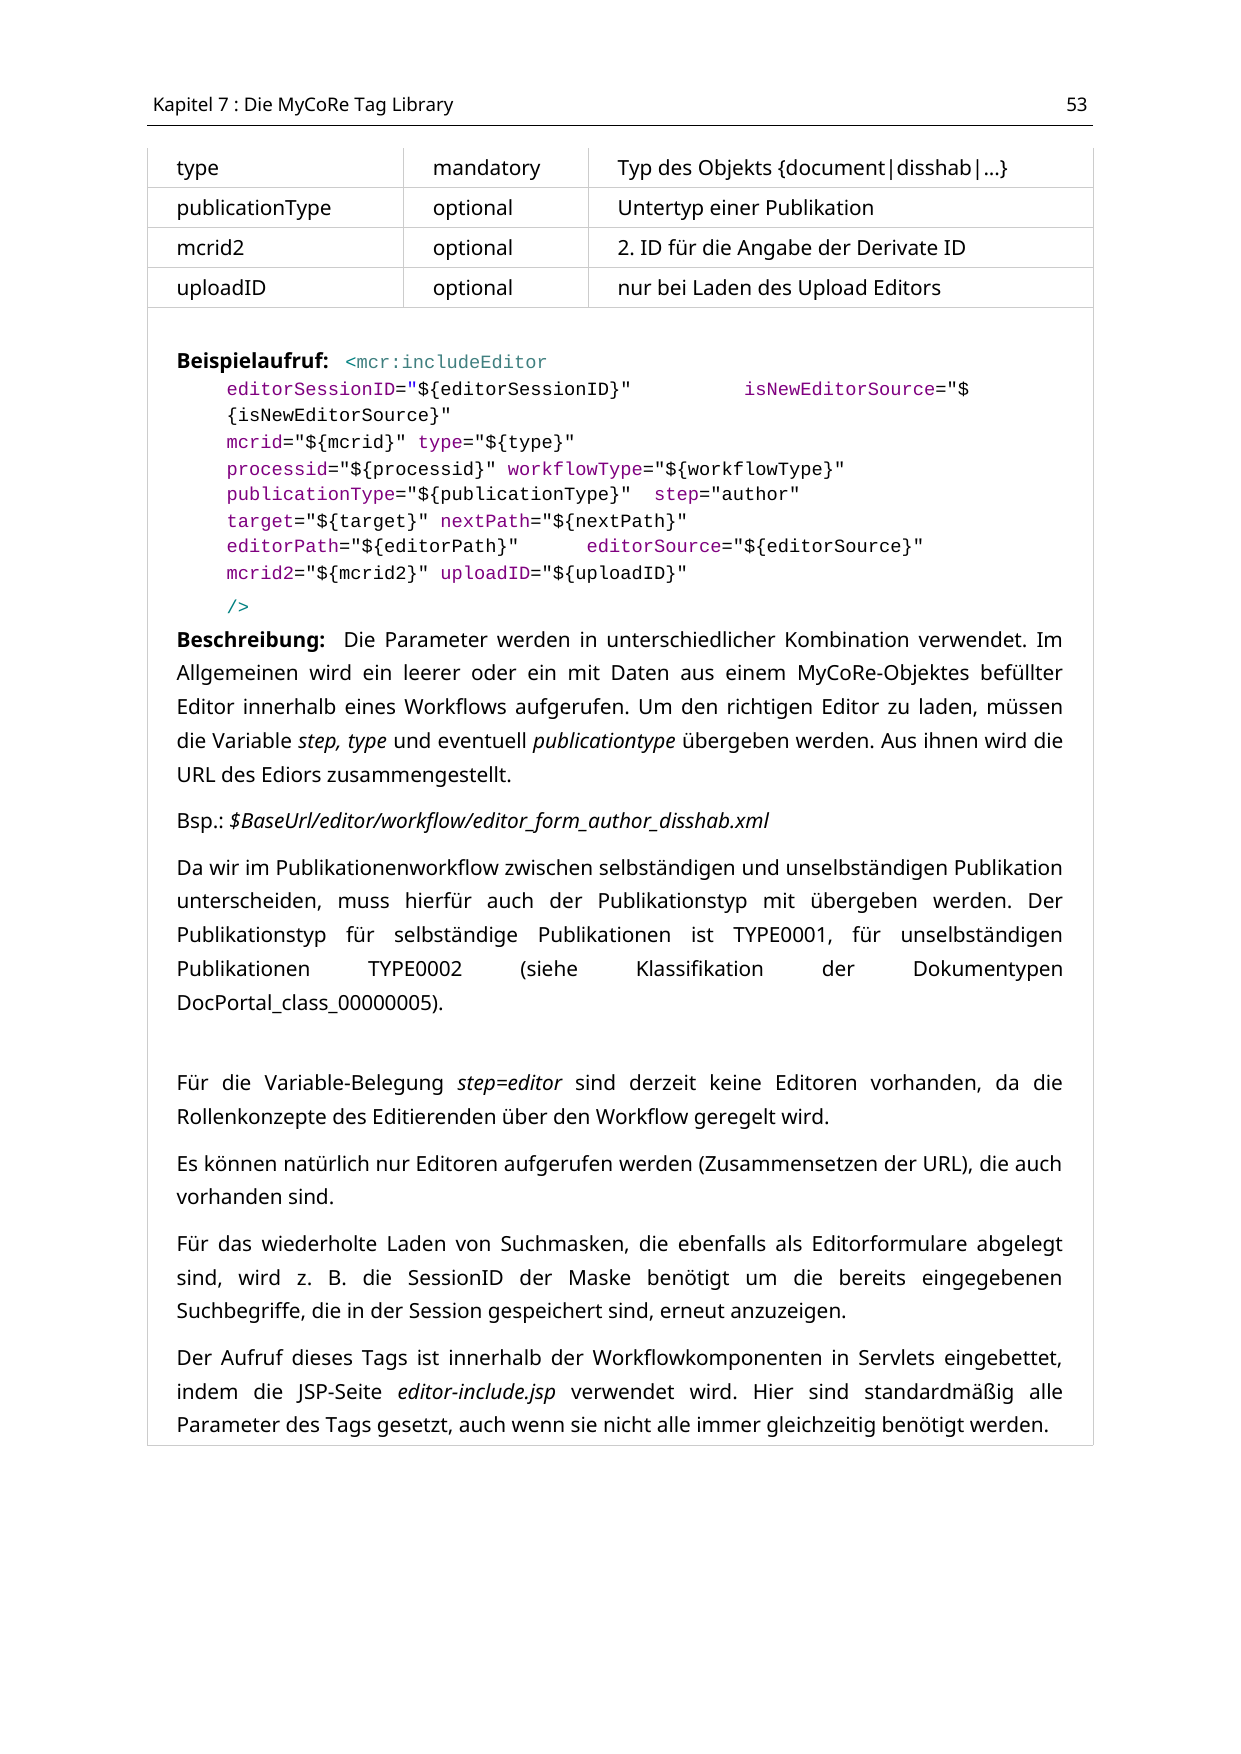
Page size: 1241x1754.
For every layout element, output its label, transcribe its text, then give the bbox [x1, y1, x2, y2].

table_cell mandatory [404, 148, 588, 187]
table_cell nur bei Laden des Upload Editors [589, 268, 1093, 307]
table_cell publicationType [148, 188, 403, 227]
table_cell Untertyp einer Publikation [589, 188, 1093, 227]
table_cell optional [404, 188, 588, 227]
table_cell uploadID [148, 268, 403, 307]
table_cell optional [404, 228, 588, 267]
table_cell type [148, 148, 403, 187]
table_cell 2. ID für die Angabe der Derivate ID [589, 228, 1093, 267]
table_cell Beispielaufruf: <mcr:includeEditor editorSessionID="${editorSessionID}" isNewEditorSource="${isNewEditorSource}" mcrid="${mcrid}" type="${type}" processid="${processid}" workflowType="${workflowType}" publicationType="${publicationType}" step="author" target="${target}" nextPath="${nextPath}" editorPath="${editorPath}" editorSource="${editorSource}" mcrid2="${mcrid2}" uploadID="${uploadID}" /> Beschreibung: Die Parameter werden in unterschiedlicher Kombination verwendet. Im Allgemeinen wird ein leerer oder ein mit Daten aus einem MyCoRe-Objektes befüllter Editor innerhalb eines Workflows aufgerufen. Um den richtigen Editor zu laden, müssen die Variable step, type und eventuell publicationtype übergeben werden. Aus ihnen wird die URL des Ediors zusammengestellt. Bsp.: $BaseUrl/editor/workflow/editor_form_author_disshab.xml Da wir im Publikationenworkflow zwischen selbständigen und unselbständigen Publikation unterscheiden, muss hierfür auch der Publikationstyp mit übergeben werden. Der Publikationstyp für selbständige Publikationen ist TYPE0001, für unselbständigen Publikationen TYPE0002 (siehe Klassifikation der Dokumentypen DocPortal_class_00000005). Für die Variable-Belegung step=editor sind derzeit keine Editoren vorhanden, da die Rollenkonzepte des Editierenden über den Workflow geregelt wird. Es können natürlich nur Editoren aufgerufen werden (Zusammensetzen der URL), die auch vorhanden sind. Für das wiederholte Laden von Suchmasken, die ebenfalls als Editorformulare abgelegt sind, wird z. B. die SessionID der Maske benötigt um die bereits eingegebenen Suchbegriffe, die in der Session gespeichert sind, erneut anzuzeigen. Der Aufruf dieses Tags ist innerhalb der Workflowkomponenten in Servlets eingebettet, indem die JSP-Seite editor-include.jsp verwendet wird. Hier sind standardmäßig alle Parameter des Tags gesetzt, auch wenn sie nicht alle immer gleichzeitig benötigt werden. [148, 308, 1093, 1445]
table_cell optional [404, 268, 588, 307]
table_cell mcrid2 [148, 228, 403, 267]
table_cell Typ des Objekts {document|disshab|...} [589, 148, 1093, 187]
